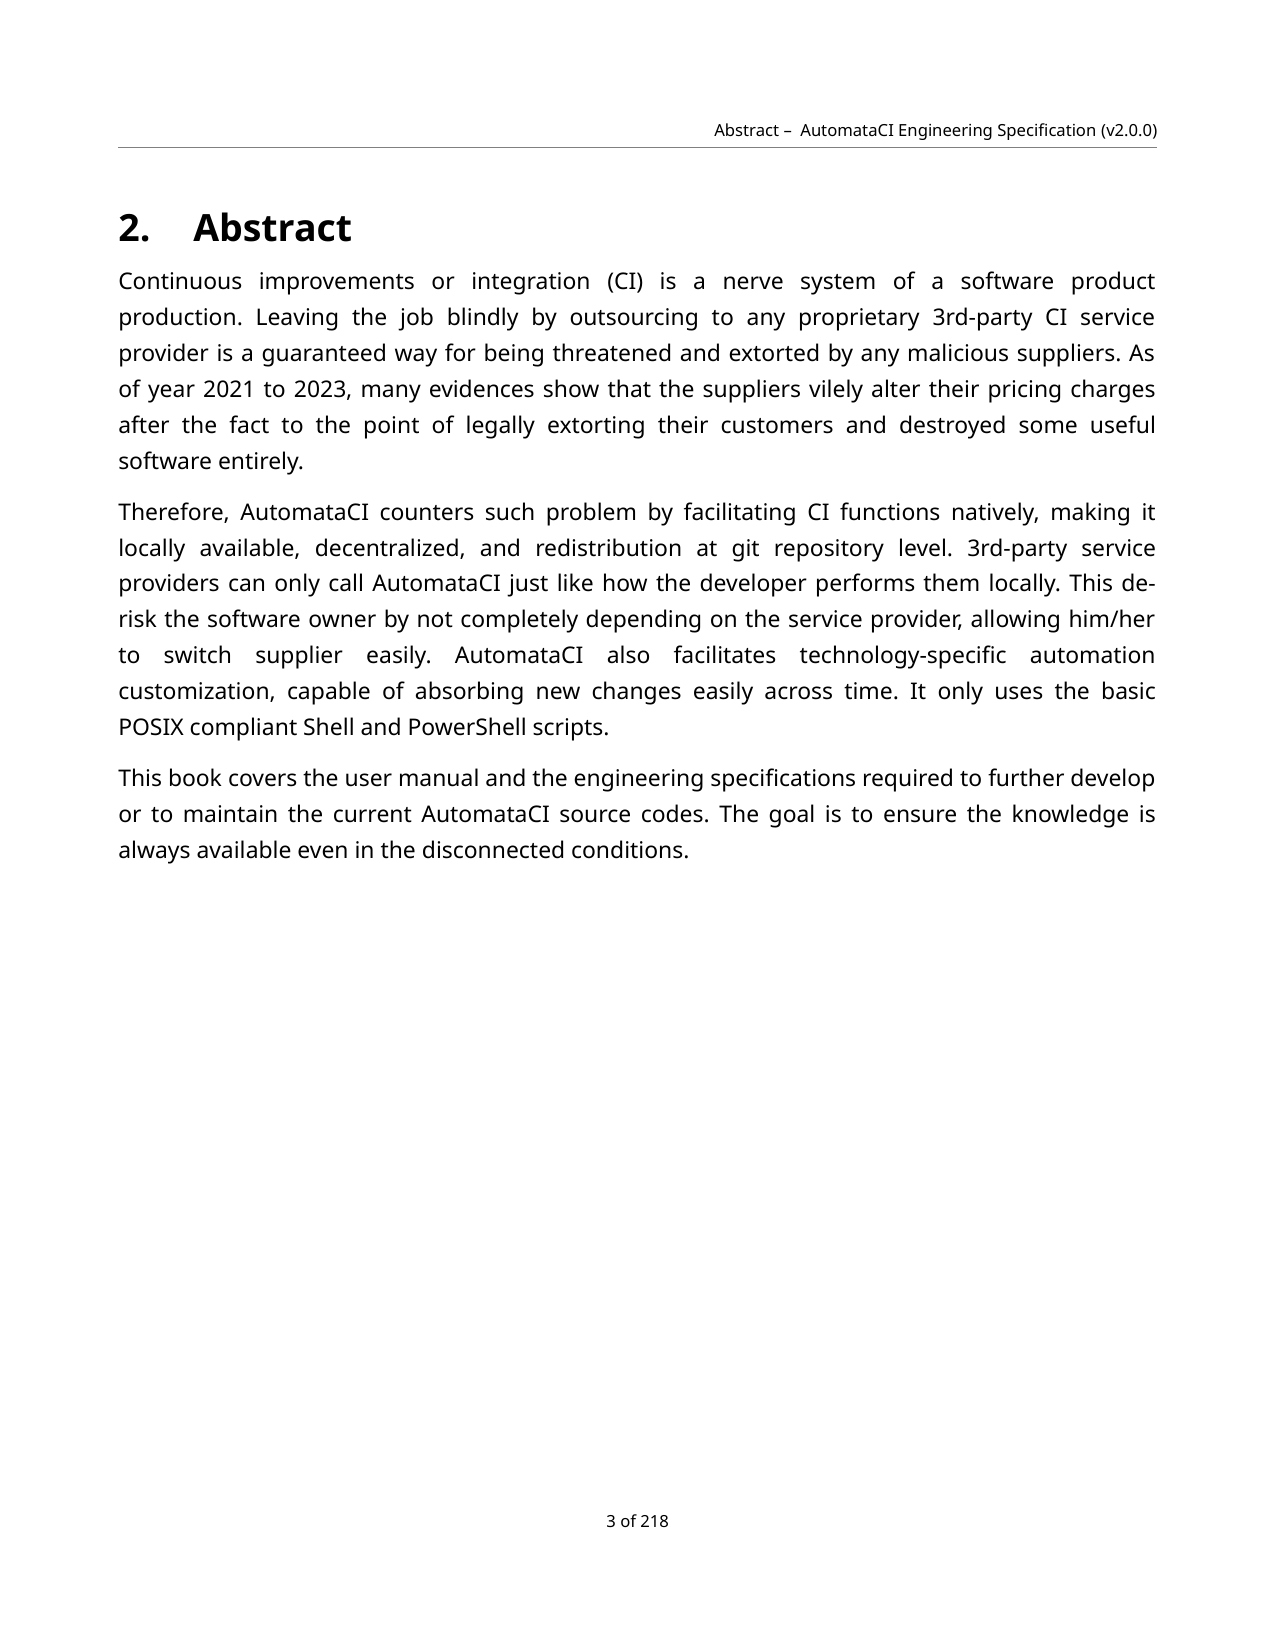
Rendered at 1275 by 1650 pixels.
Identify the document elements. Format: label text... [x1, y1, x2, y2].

subtitle Abstract [118, 201, 1157, 252]
text This book covers the user manual and the engineering specifications required to further develop or to maintain the current AutomataCI source codes. The goal is to ensure the knowledge is always available even in the disconnected conditions. [118, 762, 1157, 865]
text Continuous improvements or integration (CI) is a nerve system of a software product production. Leaving the job blindly by outsourcing to any proprietary 3rd-party CI service provider is a guaranteed way for being threatened and extorted by any malicious suppliers. As of year 2021 to 2023, many evidences show that the suppliers vilely alter their pricing charges after the fact to the point of legally extorting their customers and destroyed some useful software entirely. [118, 265, 1157, 476]
text Therefore, AutomataCI counters such problem by facilitating CI functions natively, making it locally available, decentralized, and redistribution at git repository level. 3rd-party service providers can only call AutomataCI just like how the developer performs them locally. This de-risk the software owner by not completely depending on the service provider, allowing him/her to switch supplier easily. AutomataCI also facilitates technology-specific automation customization, capable of absorbing new changes easily across time. It only uses the basic POSIX compliant Shell and PowerShell scripts. [118, 496, 1157, 742]
